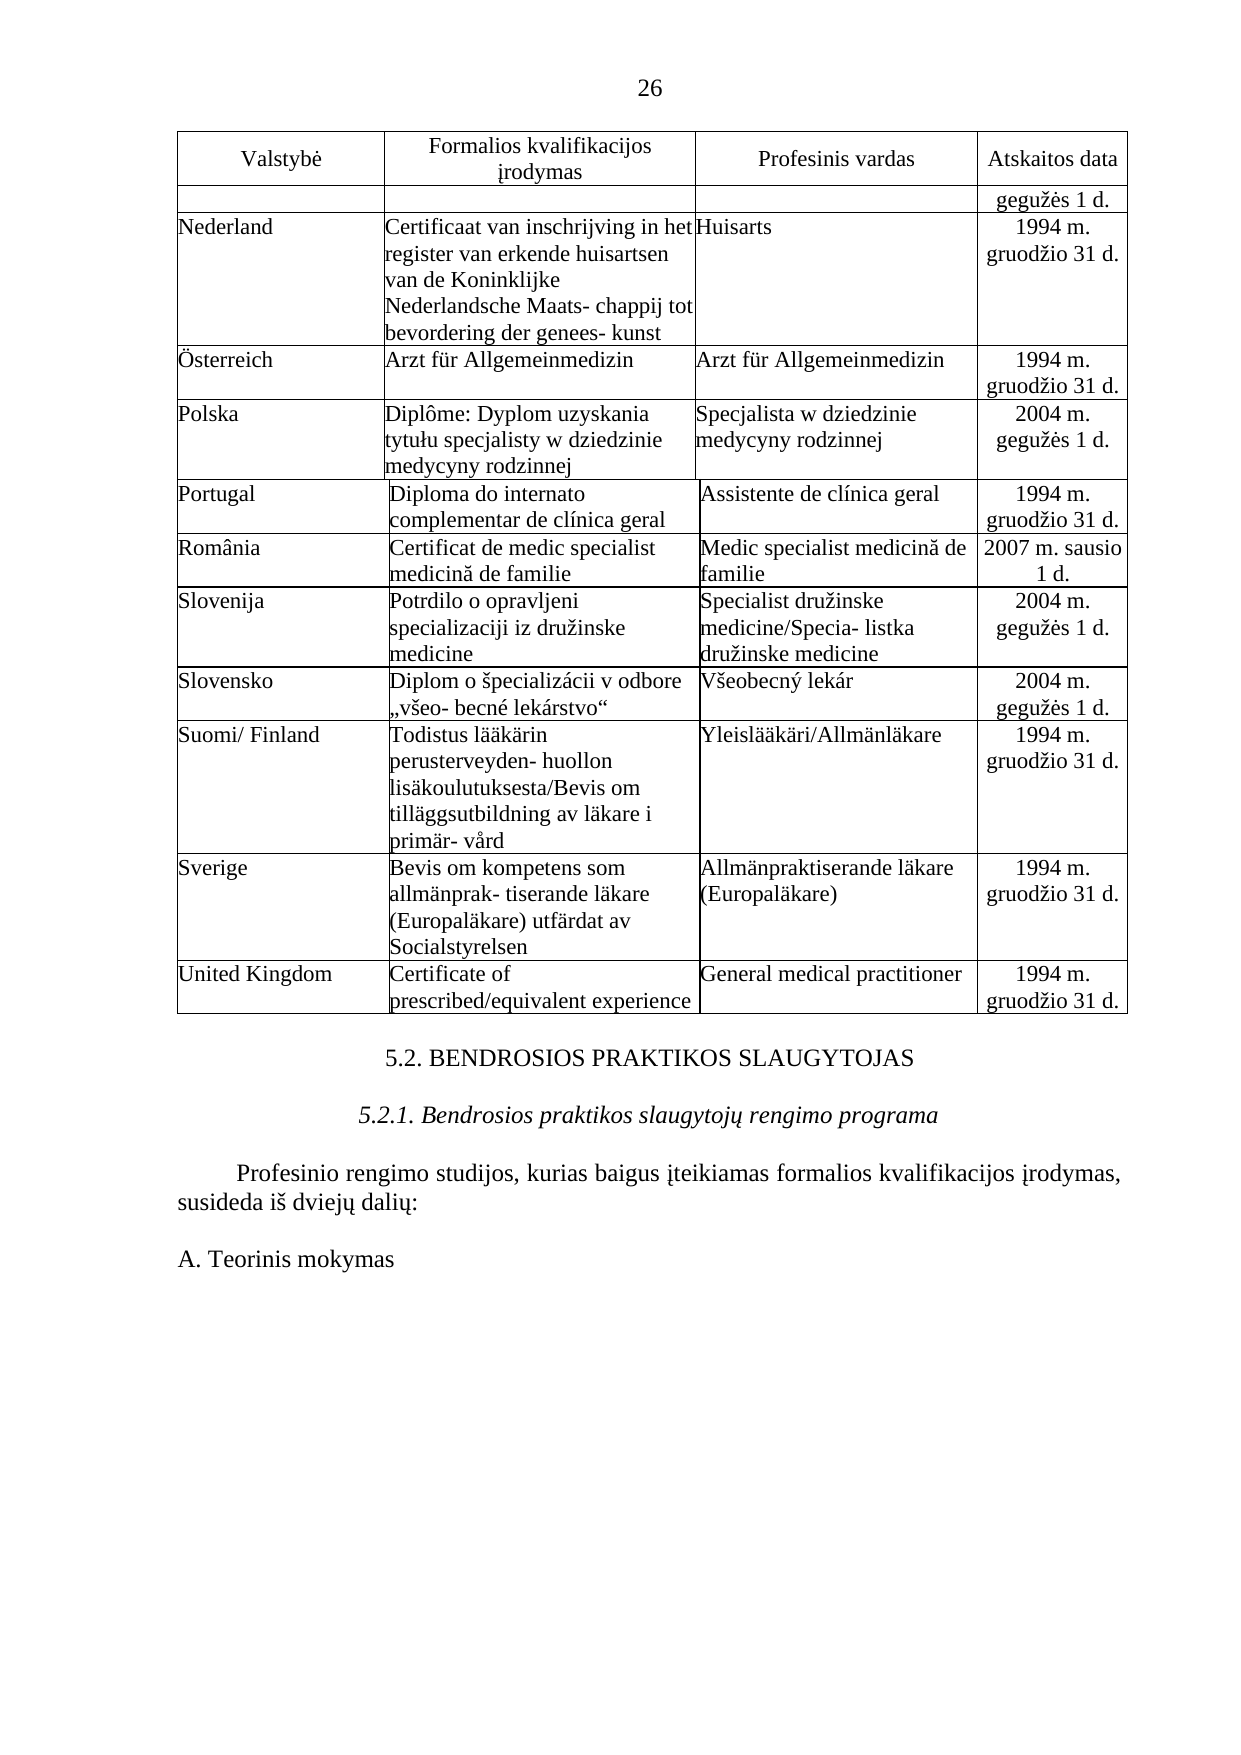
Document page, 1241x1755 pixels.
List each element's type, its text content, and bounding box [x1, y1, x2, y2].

table_cell Huisarts [696, 213, 977, 345]
table_cell Slovensko [178, 668, 389, 720]
table_cell Diplom o špecializácii v odbore „všeo- becné lekárstvo“ [390, 668, 699, 720]
table_cell 2007 m. sausio 1 d. [978, 534, 1127, 586]
table_cell gegužės 1 d. [978, 186, 1127, 212]
table_header Profesinis vardas [696, 132, 977, 185]
table_cell Suomi/ Finland [178, 721, 389, 853]
table_cell [385, 186, 695, 212]
table_cell Všeobecný lekár [701, 668, 977, 720]
table_cell Allmänpraktiserande läkare (Europaläkare) [701, 854, 977, 959]
table_cell Bevis om kompetens som allmänprak- tiserande läkare (Europaläkare) utfärdat av Socialstyrelsen [390, 854, 699, 959]
table_cell General medical practitioner [701, 961, 977, 1013]
table_cell Sverige [178, 854, 389, 959]
table_cell 2004 m. gegužės 1 d. [978, 588, 1127, 666]
text Profesinio rengimo studijos, kurias baigus įteikiamas formalios kvalifikacijos įrodymas, susideda iš dviejų dalių: [177, 1158, 1122, 1216]
table_cell Todistus lääkärin perusterveyden- huollon lisäkoulutuksesta/Bevis om tilläggsutbildning av läkare i primär- vård [390, 721, 699, 853]
text 5.2.1. Bendrosios praktikos slaugytojų rengimo programa [177, 1101, 1122, 1129]
table_cell Diplôme: Dyplom uzyskania tytułu specjalisty w dziedzinie medycyny rodzinnej [385, 400, 695, 479]
table_cell Arzt für Allgemeinmedizin [696, 346, 977, 399]
table_cell Specjalista w dziedzinie medycyny rodzinnej [696, 400, 977, 479]
table_cell Yleislääkäri/Allmänläkare [701, 721, 977, 853]
table_cell [178, 186, 384, 212]
table_cell Arzt für Allgemeinmedizin [385, 346, 695, 399]
table_cell Slovenija [178, 588, 389, 666]
table_header Formalios kvalifikacijos įrodymas [385, 132, 695, 185]
table_header Valstybė [178, 132, 384, 185]
table_cell Certificaat van inschrijving in het register van erkende huisartsen van de Koninklijke Nederlandsche Maats- chappij tot bevordering der genees- kunst [385, 213, 695, 345]
table_cell România [178, 534, 389, 586]
table_cell 2004 m. gegužės 1 d. [978, 668, 1127, 720]
table_cell 1994 m. gruodžio 31 d. [978, 213, 1127, 345]
table_cell 1994 m. gruodžio 31 d. [978, 346, 1127, 399]
text A. Teorinis mokymas [177, 1244, 1122, 1273]
text 5.2. BENDROSIOS PRAKTIKOS SLAUGYTOJAS [177, 1043, 1122, 1072]
table_cell Certificate of prescribed/equivalent experience [390, 961, 699, 1013]
table_cell Potrdilo o opravljeni specializaciji iz družinske medicine [390, 588, 699, 666]
table_cell 1994 m. gruodžio 31 d. [978, 480, 1127, 533]
table_cell Nederland [178, 213, 384, 345]
table_cell Österreich [178, 346, 384, 399]
table_cell [696, 186, 977, 212]
table_cell Polska [178, 400, 384, 479]
table_cell Portugal [178, 480, 389, 533]
table_cell Medic specialist medicină de familie [701, 534, 977, 586]
table_cell 1994 m. gruodžio 31 d. [978, 961, 1127, 1013]
table_cell United Kingdom [178, 961, 389, 1013]
table_cell Assistente de clínica geral [701, 480, 977, 533]
table_cell Specialist družinske medicine/Specia- listka družinske medicine [701, 588, 977, 666]
table_cell Diploma do internato complementar de clínica geral [390, 480, 699, 533]
table_cell 1994 m. gruodžio 31 d. [978, 854, 1127, 959]
table_cell 2004 m. gegužės 1 d. [978, 400, 1127, 479]
table_header Atskaitos data [978, 132, 1127, 185]
table_cell Certificat de medic specialist medicină de familie [390, 534, 699, 586]
table_cell 1994 m. gruodžio 31 d. [978, 721, 1127, 853]
